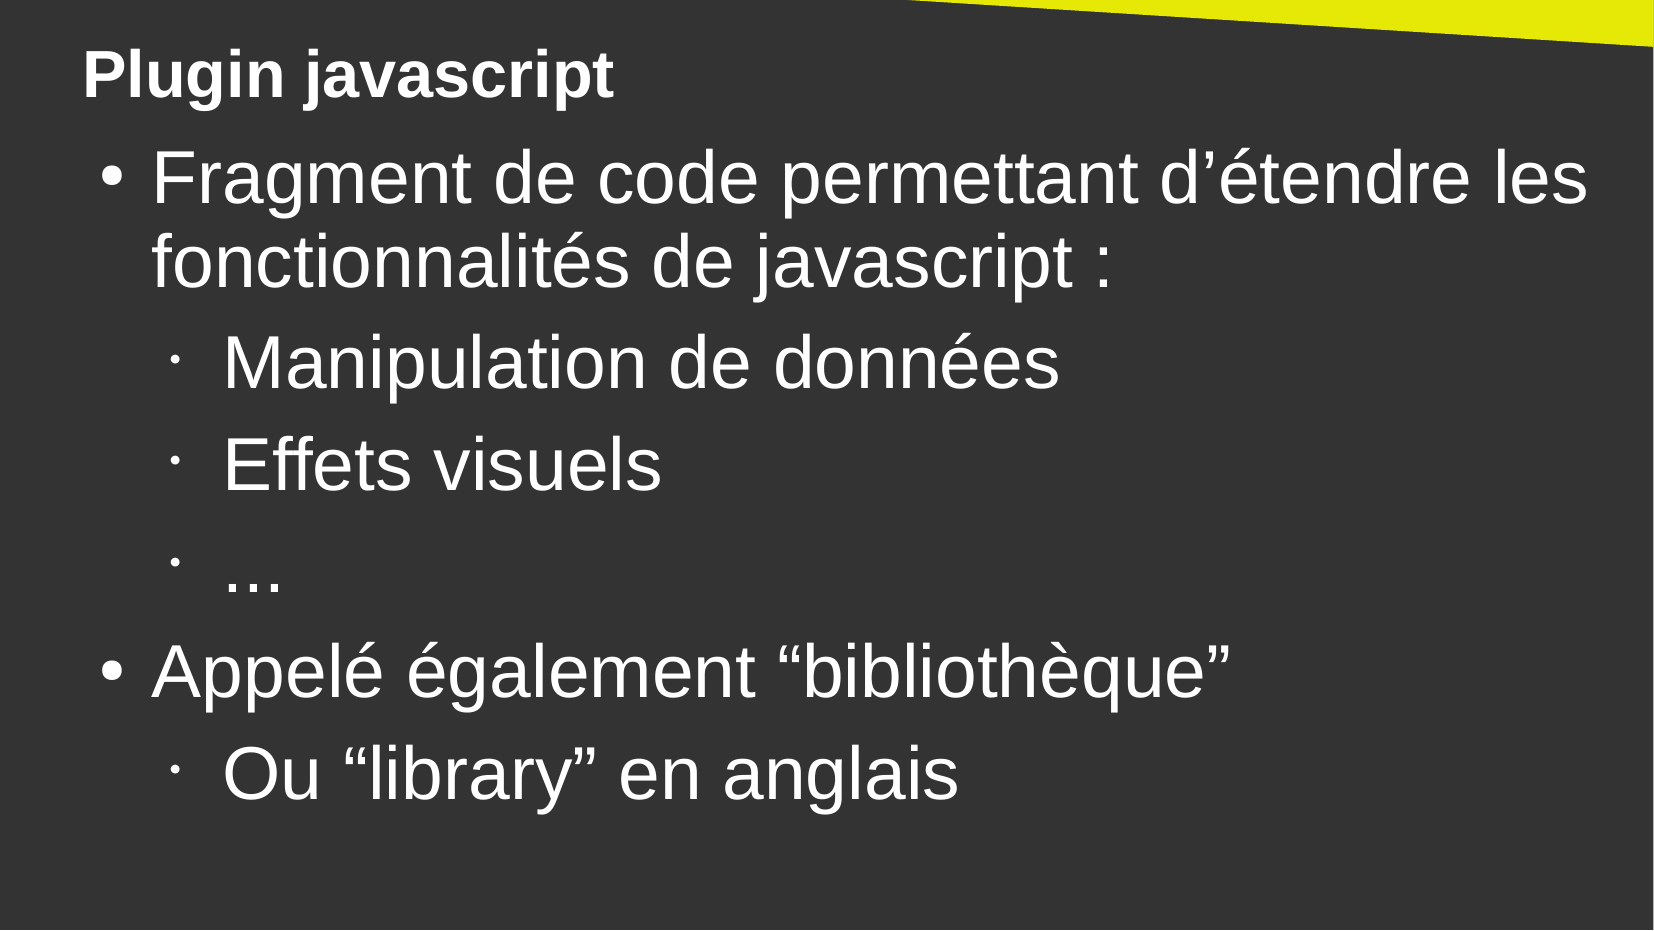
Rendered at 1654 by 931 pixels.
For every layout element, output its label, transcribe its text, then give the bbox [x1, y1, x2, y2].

list Fragment de code permettant d’étendre les fonctionnalités de javascript : Manipulation de données Effets visuels ... Appelé également “bibliothèque” Ou “library” en anglais [80, 135, 1620, 827]
text_box [907, 0, 1654, 47]
title Plugin javascript [82, 37, 1571, 114]
